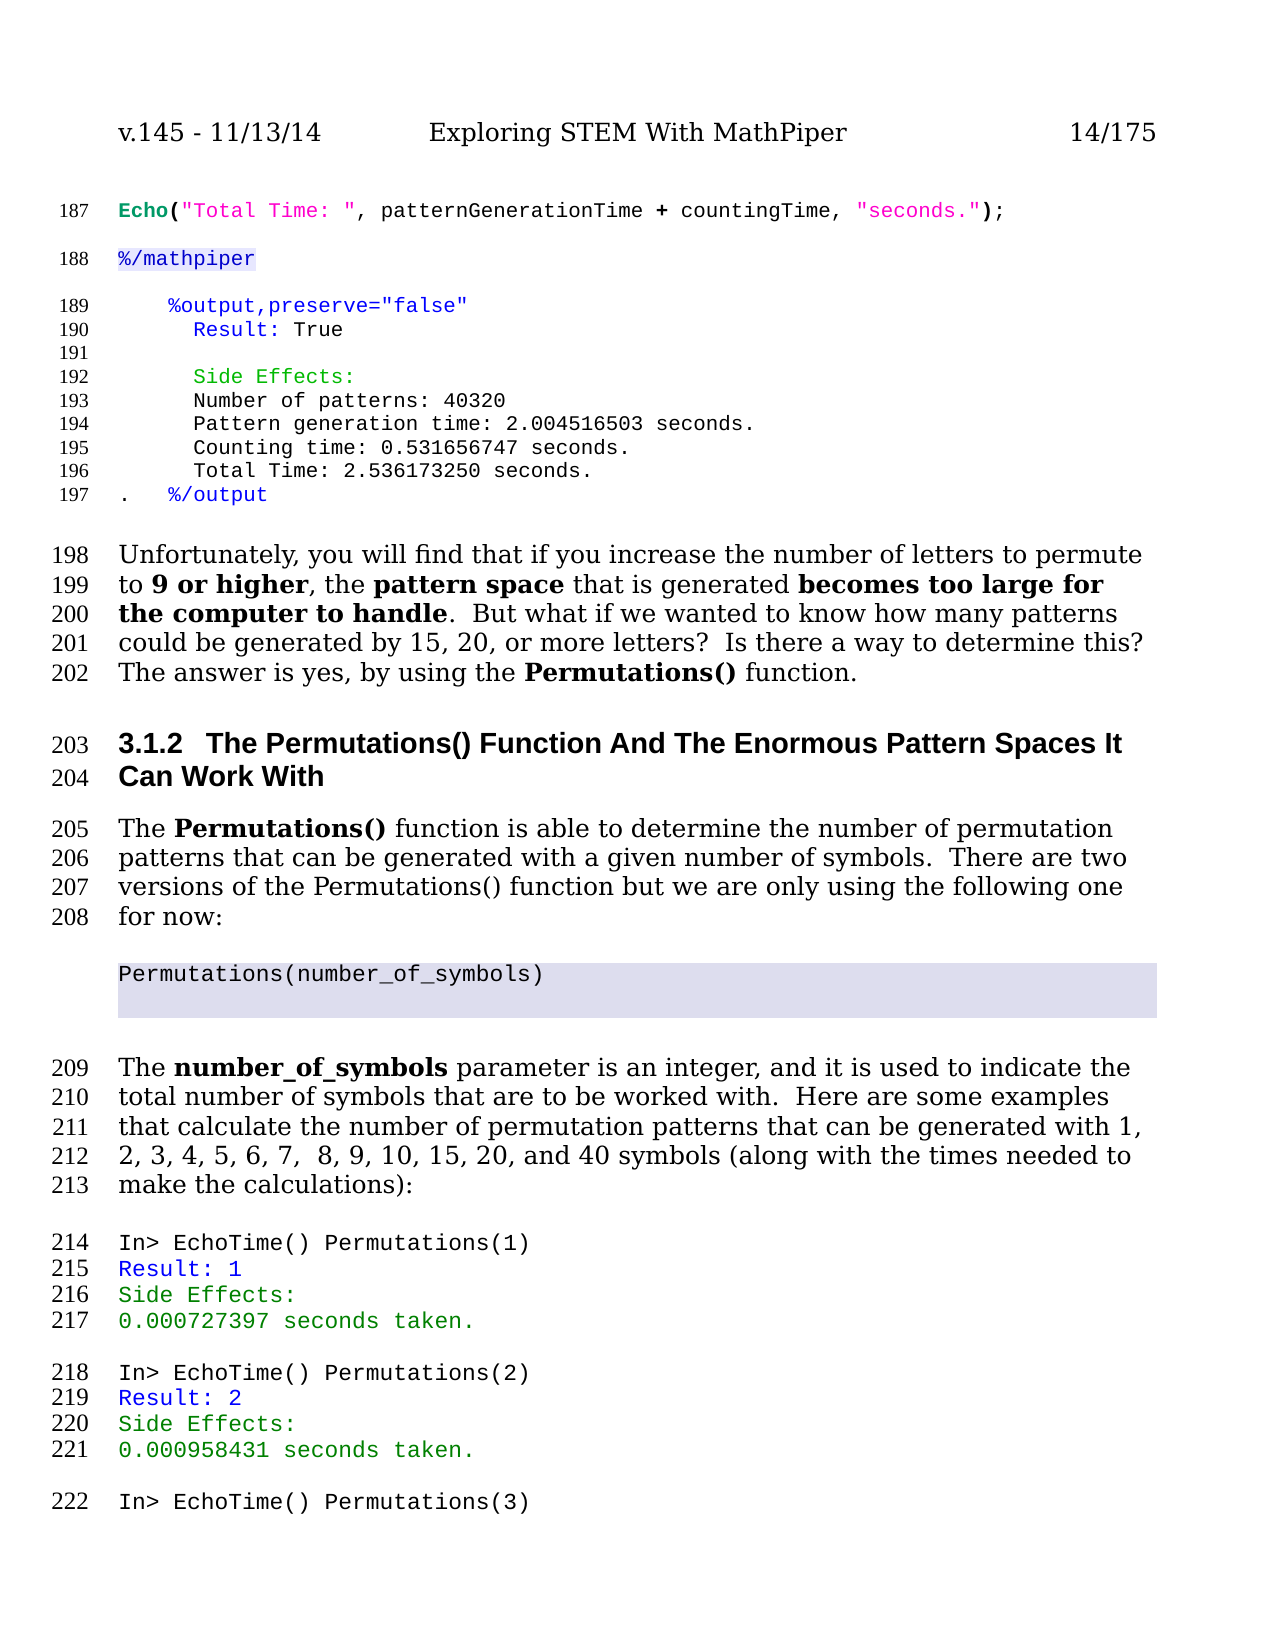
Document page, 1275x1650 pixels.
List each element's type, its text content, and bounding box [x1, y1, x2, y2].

text 0.000958431 seconds taken. [118, 1439, 1157, 1464]
text Side Effects: [118, 1283, 1157, 1309]
text Number of patterns: 40320 [118, 389, 1157, 413]
subtitle The Permutations() Function And The Enormous Pattern Spaces It Can Work With [118, 726, 1157, 793]
text Side Effects: [118, 1413, 1157, 1439]
text In> EchoTime() Permutations(1) [118, 1231, 1157, 1257]
text Echo("Total Time: ", patternGenerationTime + countingTime, "seconds."); [118, 200, 1157, 224]
text 0.000727397 seconds taken. [118, 1309, 1157, 1335]
text . %/output [118, 484, 1157, 508]
text %/mathpiper [118, 248, 1157, 271]
text In> EchoTime() Permutations(3) [118, 1491, 1157, 1516]
text Pattern generation time: 2.004516503 seconds. [118, 413, 1157, 437]
text Total Time: 2.536173250 seconds. [118, 461, 1157, 484]
text %output,preserve="false" [118, 295, 1157, 319]
text Counting time: 0.531656747 seconds. [118, 437, 1157, 461]
text In> EchoTime() Permutations(2) [118, 1361, 1157, 1387]
text The number_of_symbols parameter is an integer, and it is used to indicate the total number of symbols that are to be worked with. Here are some examples that calculate the number of permutation patterns that can be generated with 1, 2, 3, 4, 5, 6, 7, 8, 9, 10, 15, 20, and 40 symbols (along with the times needed to make the calculations): [118, 1053, 1157, 1199]
text Unfortunately, you will find that if you increase the number of letters to permute to 9 or higher, the pattern space that is generated becomes too large for the computer to handle. But what if we wanted to know how many patterns could be generated by 15, 20, or more letters? Is there a way to determine this? The answer is yes, by using the Permutations() function. [118, 540, 1157, 687]
text Result: 2 [118, 1387, 1157, 1413]
text Result: 1 [118, 1257, 1157, 1283]
table_header Permutations(number_of_symbols) [118, 963, 1157, 1018]
text Result: True [118, 319, 1157, 342]
text Side Effects: [118, 366, 1157, 389]
text The Permutations() function is able to determine the number of permutation patterns that can be generated with a given number of symbols. There are two versions of the Permutations() function but we are only using the following one for now: [118, 814, 1157, 931]
